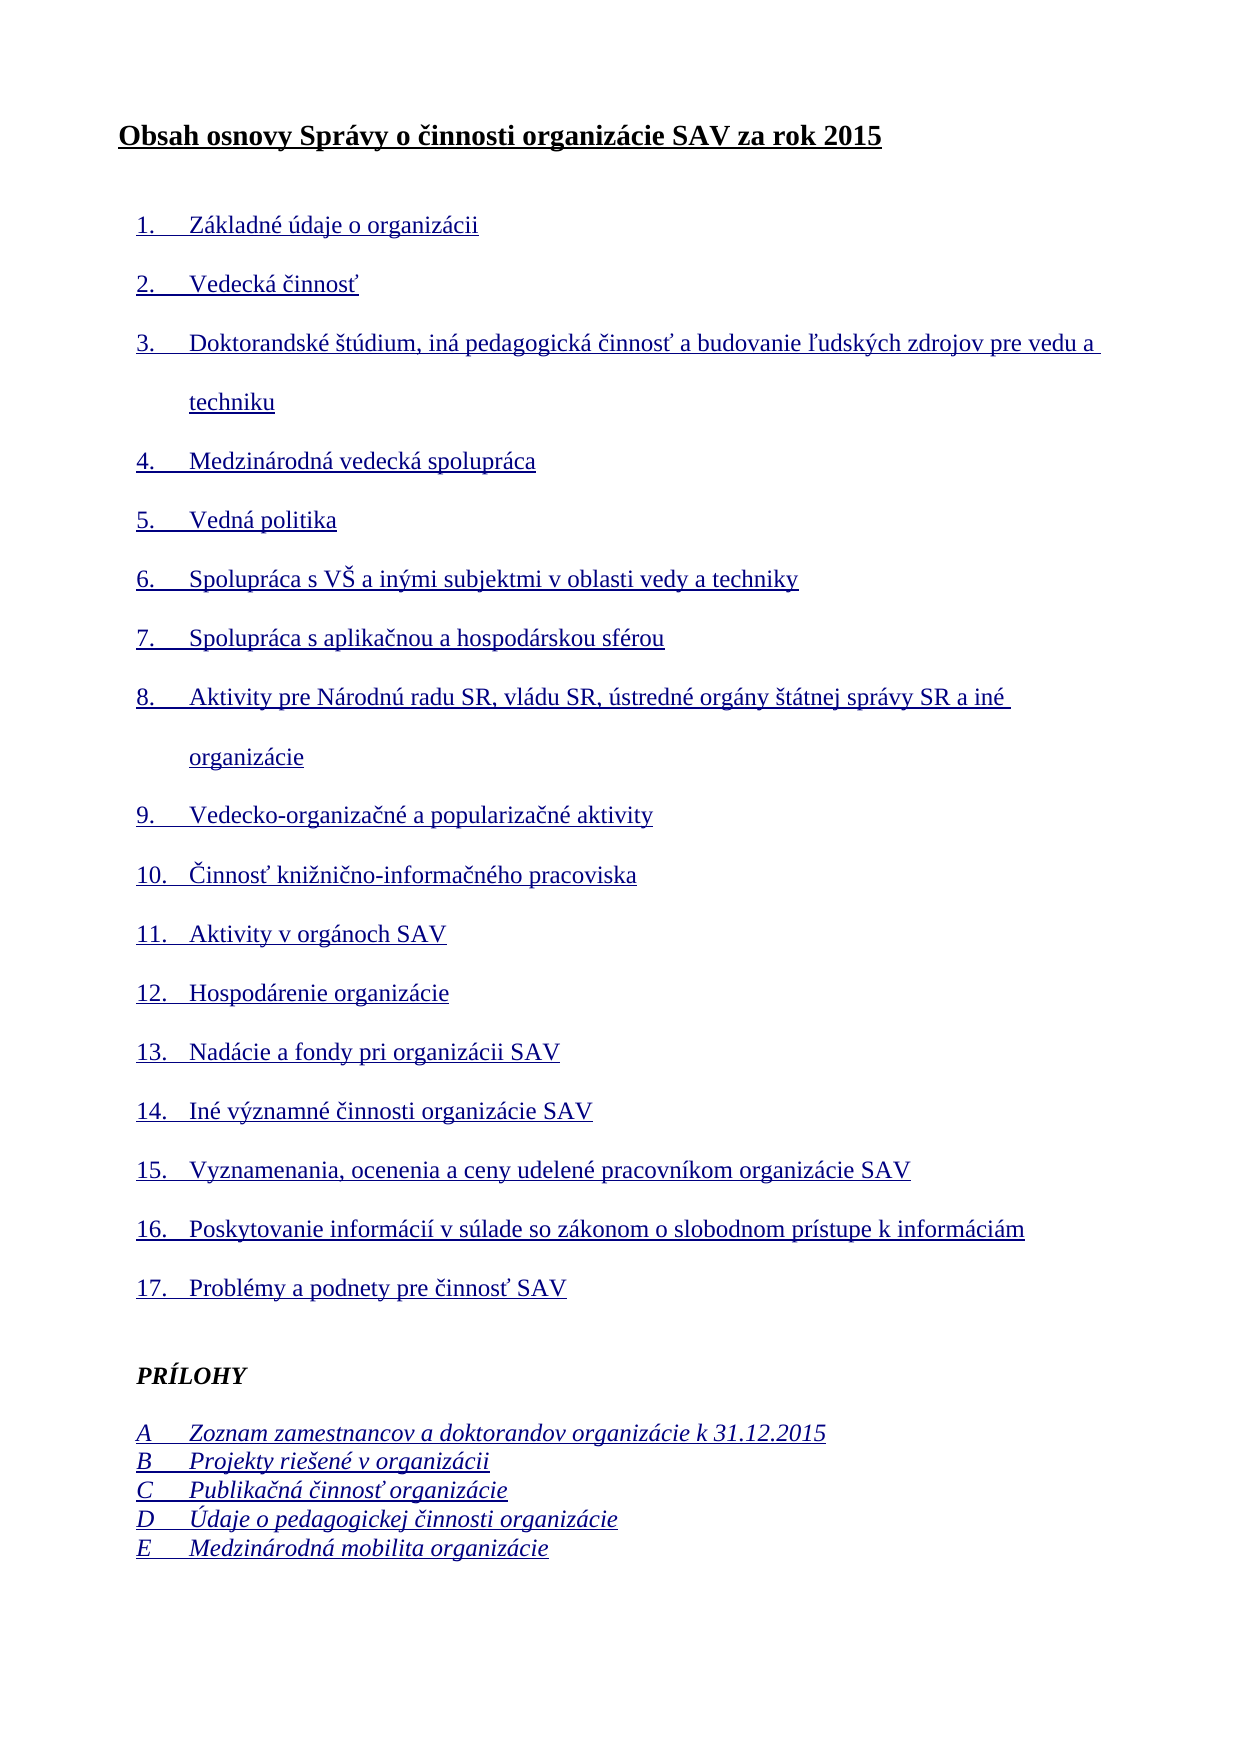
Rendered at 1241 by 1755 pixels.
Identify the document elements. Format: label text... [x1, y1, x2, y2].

text B Projekty riešené v organizácii [130, 1446, 1122, 1475]
text C Publikačná činnosť organizácie [130, 1475, 1122, 1504]
text 8. Aktivity pre Národnú radu SR, vládu SR, ústredné orgány štátnej správy SR a iné organizácie [130, 652, 1122, 770]
text 13. Nadácie a fondy pri organizácii SAV [130, 1007, 1122, 1066]
text 3. Doktorandské štúdium, iná pedagogická činnosť a budovanie ľudských zdrojov pre vedu a techniku [130, 298, 1122, 416]
text PRÍLOHY [130, 1361, 1122, 1418]
text 2. Vedecká činnosť [130, 239, 1122, 298]
text 12. Hospodárenie organizácie [130, 947, 1122, 1007]
text 4. Medzinárodná vedecká spolupráca [130, 416, 1122, 475]
text 16. Poskytovanie informácií v súlade so zákonom o slobodnom prístupe k informáciám [130, 1184, 1122, 1243]
text D Údaje o pedagogickej činnosti organizácie [130, 1504, 1122, 1533]
text 10. Činnosť knižnično-informačného pracoviska [130, 829, 1122, 888]
text 14. Iné významné činnosti organizácie SAV [130, 1066, 1122, 1125]
text Obsah osnovy Správy o činnosti organizácie SAV za rok 2015 [118, 118, 1122, 180]
text 6. Spolupráca s VŠ a inými subjektmi v oblasti vedy a techniky [130, 534, 1122, 593]
text 9. Vedecko-organizačné a popularizačné aktivity [130, 770, 1122, 829]
text 15. Vyznamenania, ocenenia a ceny udelené pracovníkom organizácie SAV [130, 1125, 1122, 1184]
text 1. Základné údaje o organizácii [130, 180, 1122, 239]
text 17. Problémy a podnety pre činnosť SAV [130, 1243, 1122, 1361]
text A Zoznam zamestnancov a doktorandov organizácie k 31.12.2015 [130, 1418, 1122, 1446]
text E Medzinárodná mobilita organizácie [130, 1533, 1122, 1561]
text 5. Vedná politika [130, 475, 1122, 534]
text 11. Aktivity v orgánoch SAV [130, 888, 1122, 947]
text 7. Spolupráca s aplikačnou a hospodárskou sférou [130, 593, 1122, 652]
